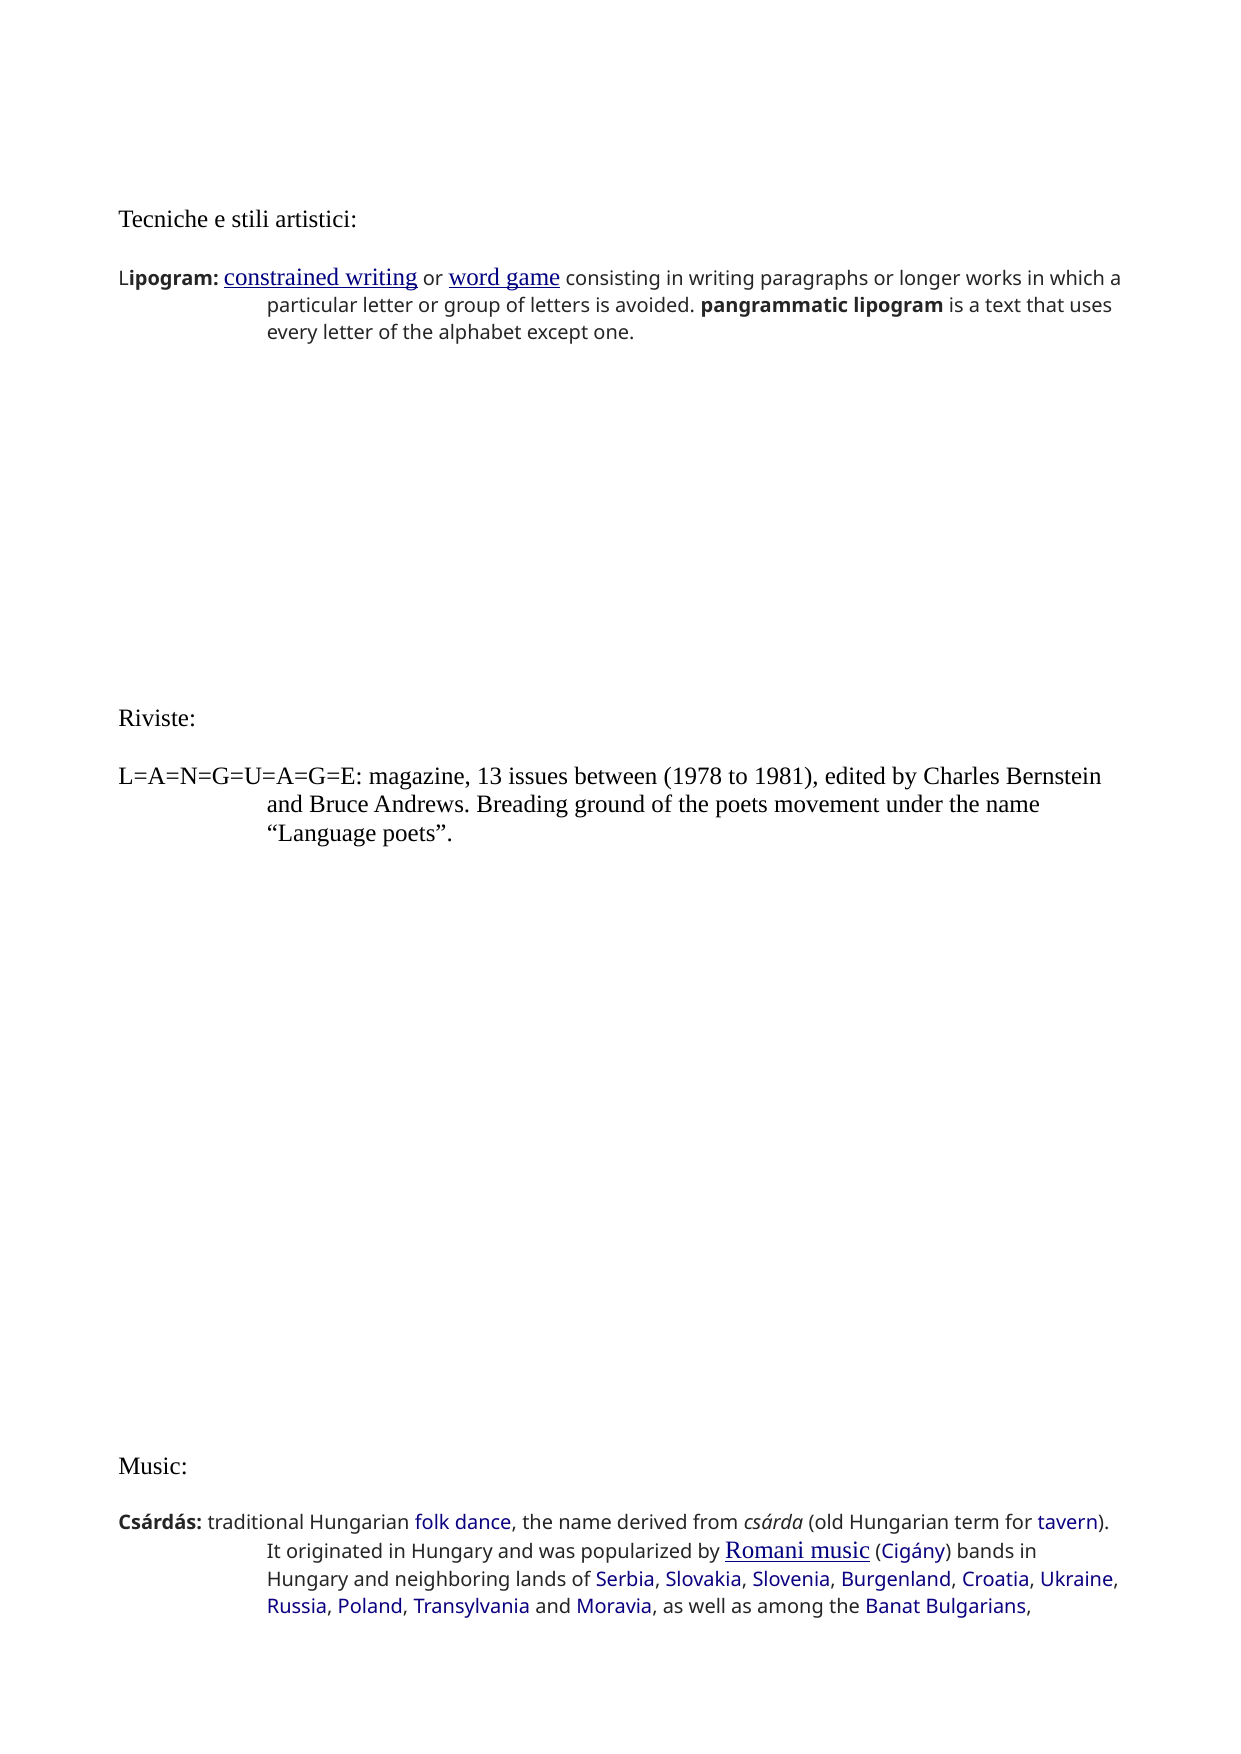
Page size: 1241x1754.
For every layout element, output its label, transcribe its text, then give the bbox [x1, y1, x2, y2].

text Riviste: [118, 703, 1122, 732]
text Lipogram: constrained writing or word game consisting in writing paragraphs or longer works in which a particular letter or group of letters is avoided. pangrammatic lipogram is a text that uses every letter of the alphabet except one. [118, 262, 1122, 346]
text Tecniche e stili artistici: [118, 204, 1122, 233]
text L=A=N=G=U=A=G=E: magazine, 13 issues between (1978 to 1981), edited by Charles Bernstein and Bruce Andrews. Breading ground of the poets movement under the name “Language poets”. [118, 761, 1122, 847]
text Music: [118, 1451, 1122, 1479]
text Csárdás: traditional Hungarian folk dance, the name derived from csárda (old Hungarian term for tavern). It originated in Hungary and was popularized by Romani music (Cigány) bands in Hungary and neighboring lands of Serbia, Slovakia, Slovenia, Burgenland, Croatia, Ukraine, Russia, Poland, Transylvania and Moravia, as well as among the Banat Bulgarians, [118, 1508, 1122, 1619]
